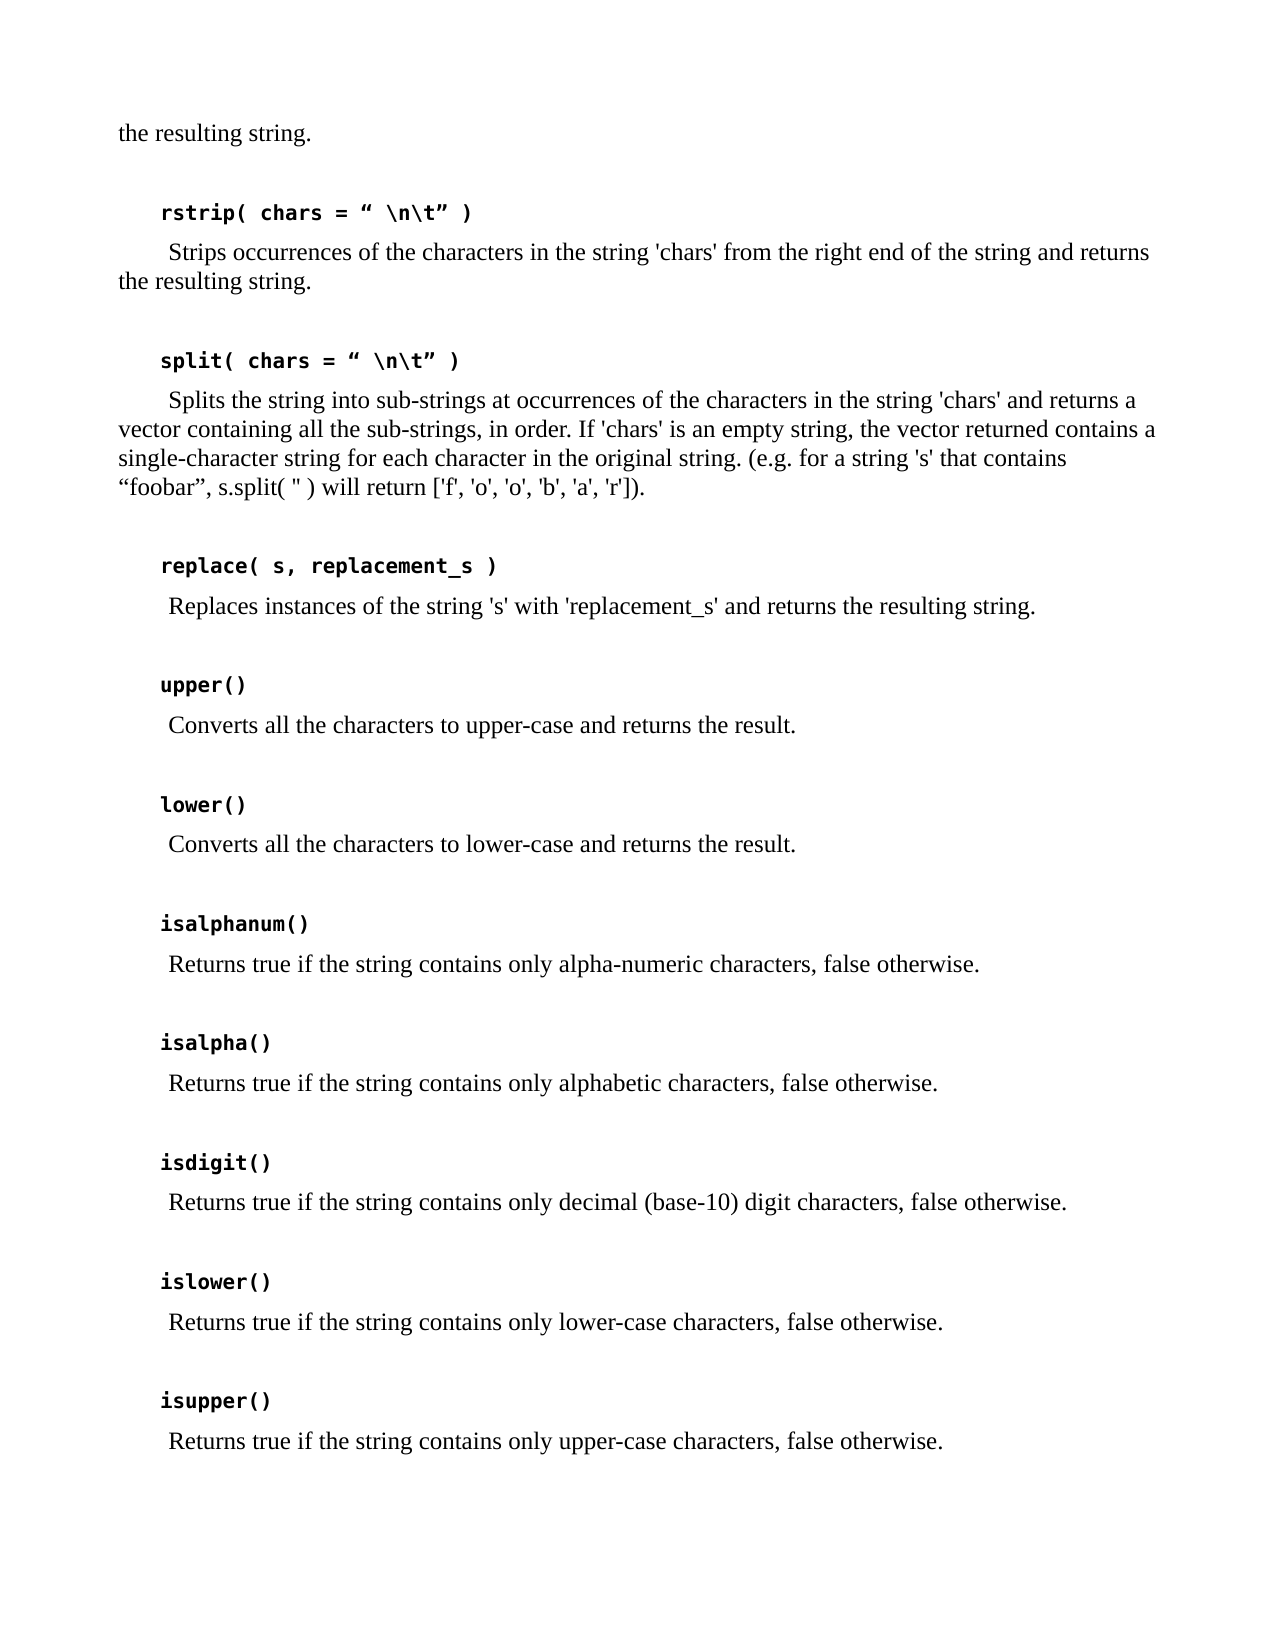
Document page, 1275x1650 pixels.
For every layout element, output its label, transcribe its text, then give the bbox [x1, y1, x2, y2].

text Strips occurrences of the characters in the string 'chars' from the right end of the string and returns the resulting string. [118, 237, 1157, 295]
text isalphanum() [118, 912, 1157, 936]
text Converts all the characters to lower-case and returns the result. [118, 829, 1157, 858]
text upper() [118, 673, 1157, 698]
text lower() [118, 793, 1157, 817]
text Splits the string into sub-strings at occurrences of the characters in the string 'chars' and returns a vector containing all the sub-strings, in order. If 'chars' is an empty string, the vector returned contains a single-character string for each character in the original string. (e.g. for a string 's' that contains “foobar”, s.split( '' ) will return ['f', 'o', 'o', 'b', 'a', 'r']). [118, 385, 1157, 500]
text the resulting string. [118, 118, 1157, 147]
text rstrip( chars = “ \n\t” ) [118, 201, 1157, 225]
text Replaces instances of the string 's' with 'replacement_s' and returns the resulting string. [118, 591, 1157, 620]
text isupper() [118, 1389, 1157, 1413]
text Returns true if the string contains only decimal (base-10) digit characters, false otherwise. [118, 1187, 1157, 1216]
text Converts all the characters to upper-case and returns the result. [118, 710, 1157, 739]
text isdigit() [118, 1151, 1157, 1175]
text islower() [118, 1270, 1157, 1294]
text Returns true if the string contains only lower-case characters, false otherwise. [118, 1307, 1157, 1335]
text Returns true if the string contains only upper-case characters, false otherwise. [118, 1426, 1157, 1454]
text replace( s, replacement_s ) [118, 554, 1157, 578]
text Returns true if the string contains only alphabetic characters, false otherwise. [118, 1068, 1157, 1097]
text Returns true if the string contains only alpha-numeric characters, false otherwise. [118, 949, 1157, 977]
text split( chars = “ \n\t” ) [118, 349, 1157, 373]
text isalpha() [118, 1031, 1157, 1056]
